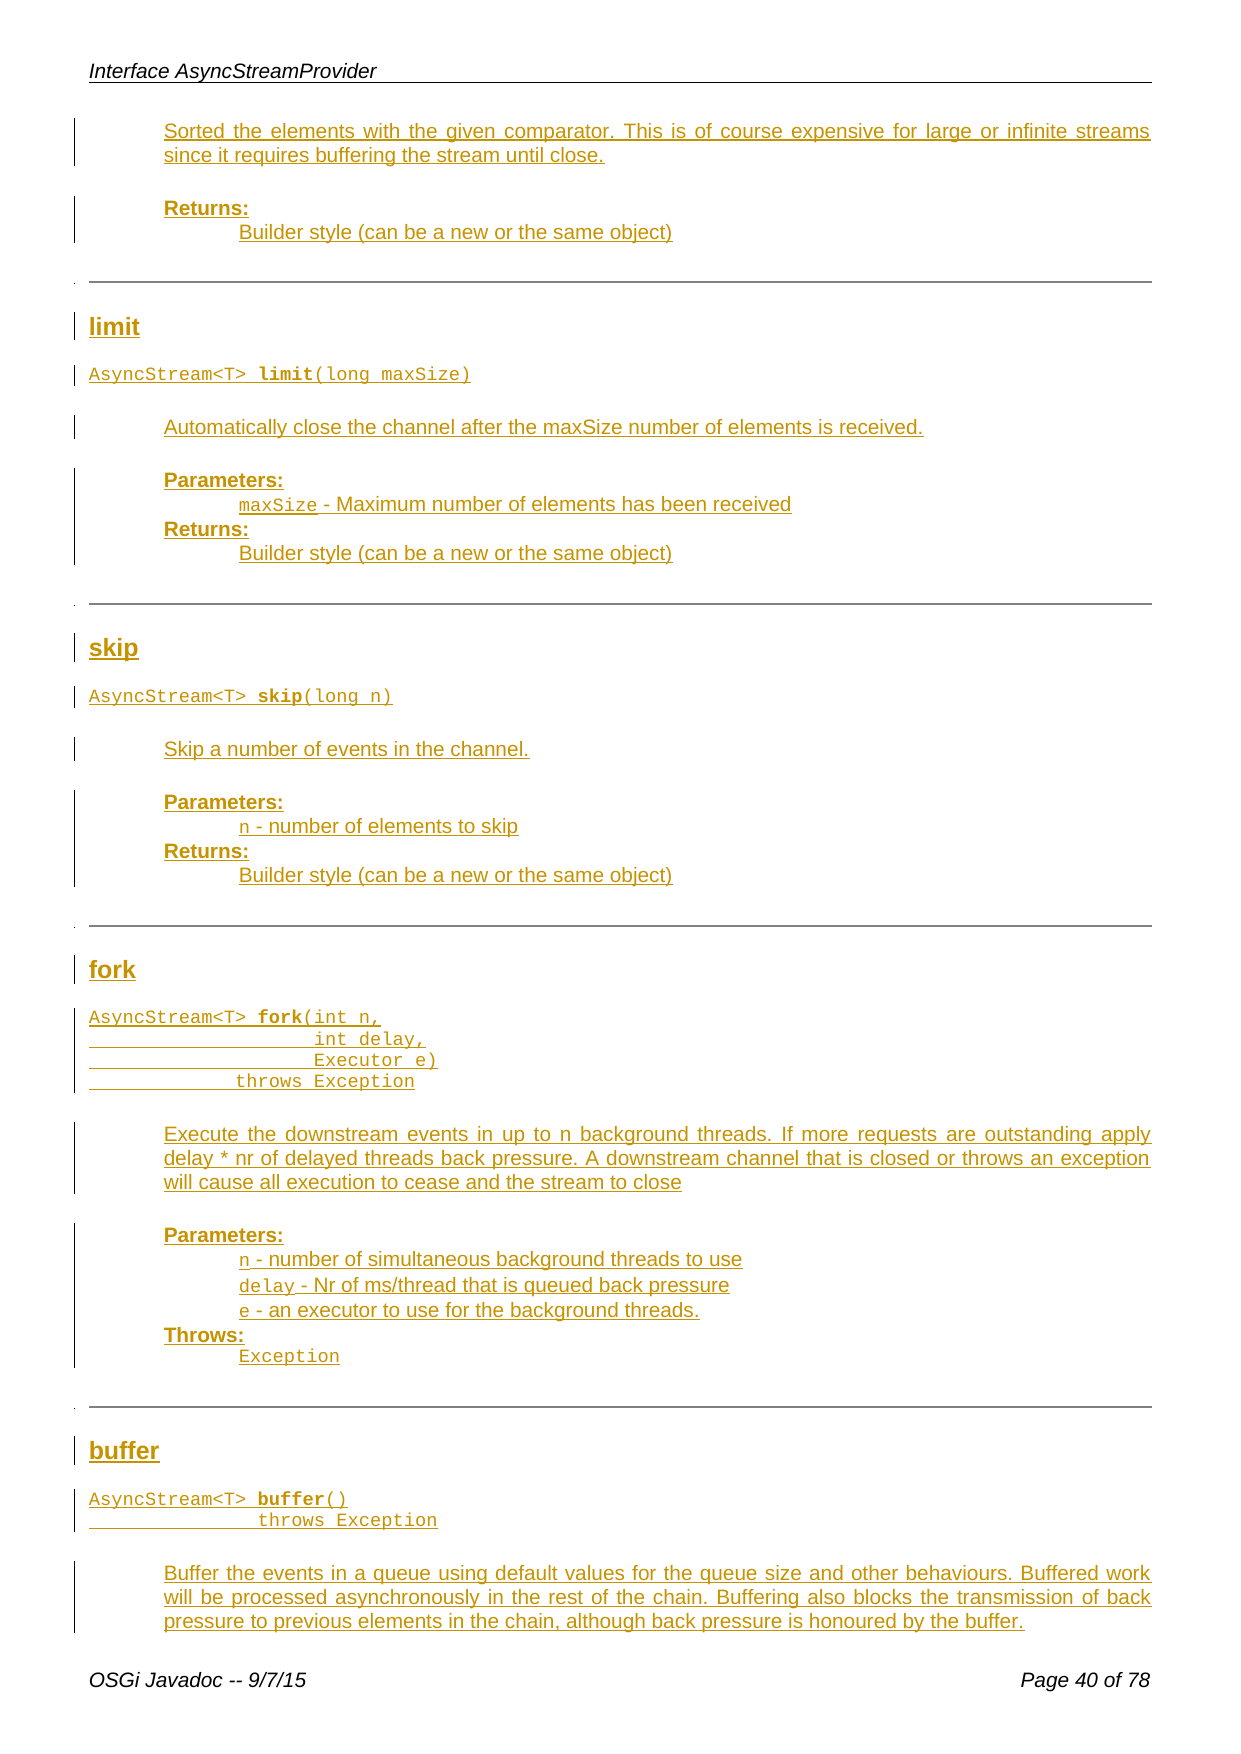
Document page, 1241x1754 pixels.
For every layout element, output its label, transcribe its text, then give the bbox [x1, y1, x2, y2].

text Execute the downstream events in up to n background threads. If more requests are outstanding apply [163, 1122, 1152, 1143]
text Skip a number of events in the channel. [163, 737, 1152, 761]
text Returns: [163, 517, 1152, 541]
text AsyncStream<T> fork(int n, int delay, Executor e) throws Exception [88, 1008, 1152, 1093]
text Builder style (can be a new or the same object) [238, 863, 1152, 887]
text n - number of elements to skip [238, 814, 1152, 839]
text Parameters: [163, 468, 1152, 492]
text Builder style (can be a new or the same object) [238, 219, 1152, 243]
text Throws: [163, 1323, 1152, 1347]
text pressure to previous elements in the chain, although back pressure is honoured by the buffer. [163, 1607, 1152, 1633]
text Returns: [163, 839, 1152, 863]
text Sorted the elements with the given comparator. This is of course expensive for large or infinite streams since it requires buffering the stream until close. [163, 118, 1152, 166]
text AsyncStream<T> limit(long maxSize) [88, 364, 1152, 386]
text delay - Nr of ms/thread that is queued back pressure [238, 1272, 1152, 1298]
subtitle buffer [88, 1436, 1152, 1465]
text maxSize - Maximum number of elements has been received [238, 492, 1152, 517]
text Automatically close the channel after the maxSize number of elements is received. [163, 415, 1152, 439]
text AsyncStream<T> buffer() throws Exception [88, 1489, 1152, 1532]
text Returns: [163, 196, 1152, 219]
text n - number of simultaneous background threads to use [238, 1247, 1152, 1272]
text Builder style (can be a new or the same object) [238, 541, 1152, 565]
text Parameters: [163, 790, 1152, 814]
text AsyncStream<T> skip(long n) [88, 686, 1152, 708]
subtitle skip [88, 633, 1152, 662]
text delay * nr of delayed threads back pressure. A downstream channel that is closed or throws an exception will cause all execution to cease and the stream to close [163, 1144, 1152, 1194]
text e - an executor to use for the background threads. [238, 1298, 1152, 1323]
text Parameters: [163, 1223, 1152, 1247]
text will be processed asynchronously in the rest of the chain. Buffering also blocks the transmission of back [163, 1583, 1152, 1606]
subtitle fork [88, 955, 1152, 984]
text Buffer the events in a queue using default values for the queue size and other behaviours. Buffered work [163, 1561, 1152, 1582]
subtitle limit [88, 312, 1152, 340]
text Exception [238, 1347, 1152, 1368]
